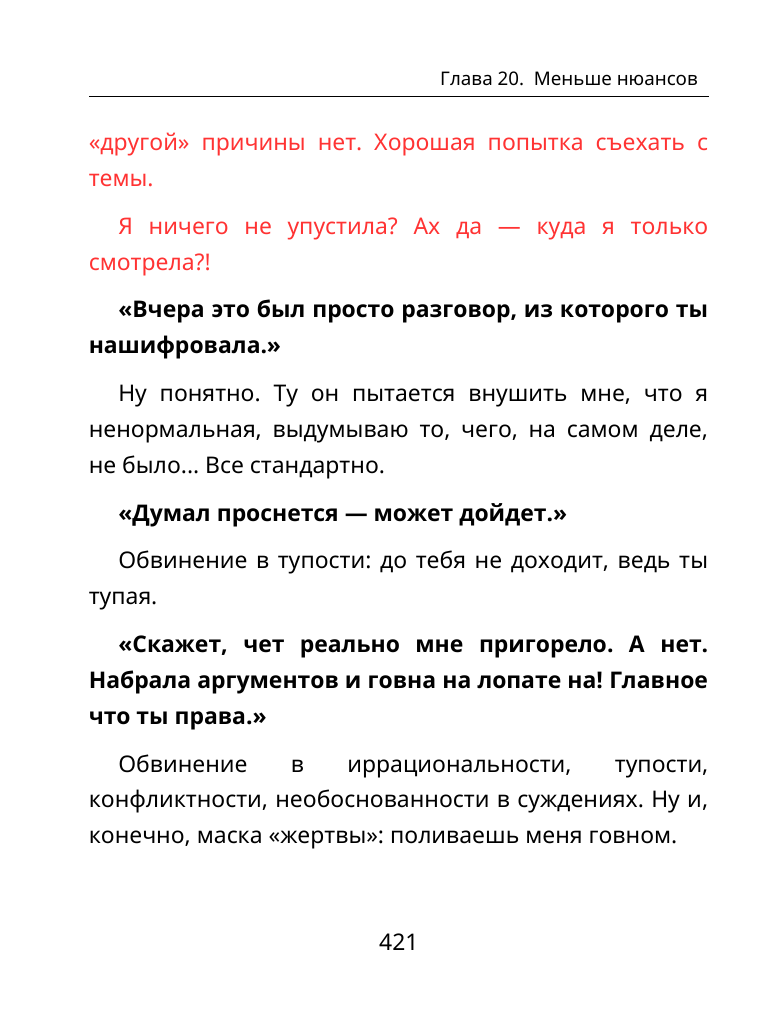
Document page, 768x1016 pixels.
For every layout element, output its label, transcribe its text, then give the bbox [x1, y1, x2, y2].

text «Думал проснется — может дойдет.» [88, 497, 709, 528]
text Я ничего не упустила? Ах да — куда я только смотрела?! [88, 210, 709, 277]
text «другой» причины нет. Хорошая попытка съехать с темы. [88, 126, 709, 193]
text Обвинение в тупости: до тебя не доходит, ведь ты тупая. [88, 544, 709, 611]
text «Вчера это был просто разговор, из которого ты нашифровала.» [88, 293, 709, 361]
text «Скажет, чет реально мне пригорело. А нет. Набрала аргументов и говна на лопате на! Главное что ты права.» [88, 628, 709, 731]
text Обвинение в иррациональности, тупости, конфликтности, необоснованности в суждениях. Ну и, конечно, маска «жертвы»: поливаешь меня говном. [88, 747, 709, 851]
text Ну понятно. Ту он пытается внушить мне, что я ненормальная, выдумываю то, чего, на самом деле, не было... Все стандартно. [88, 377, 709, 480]
